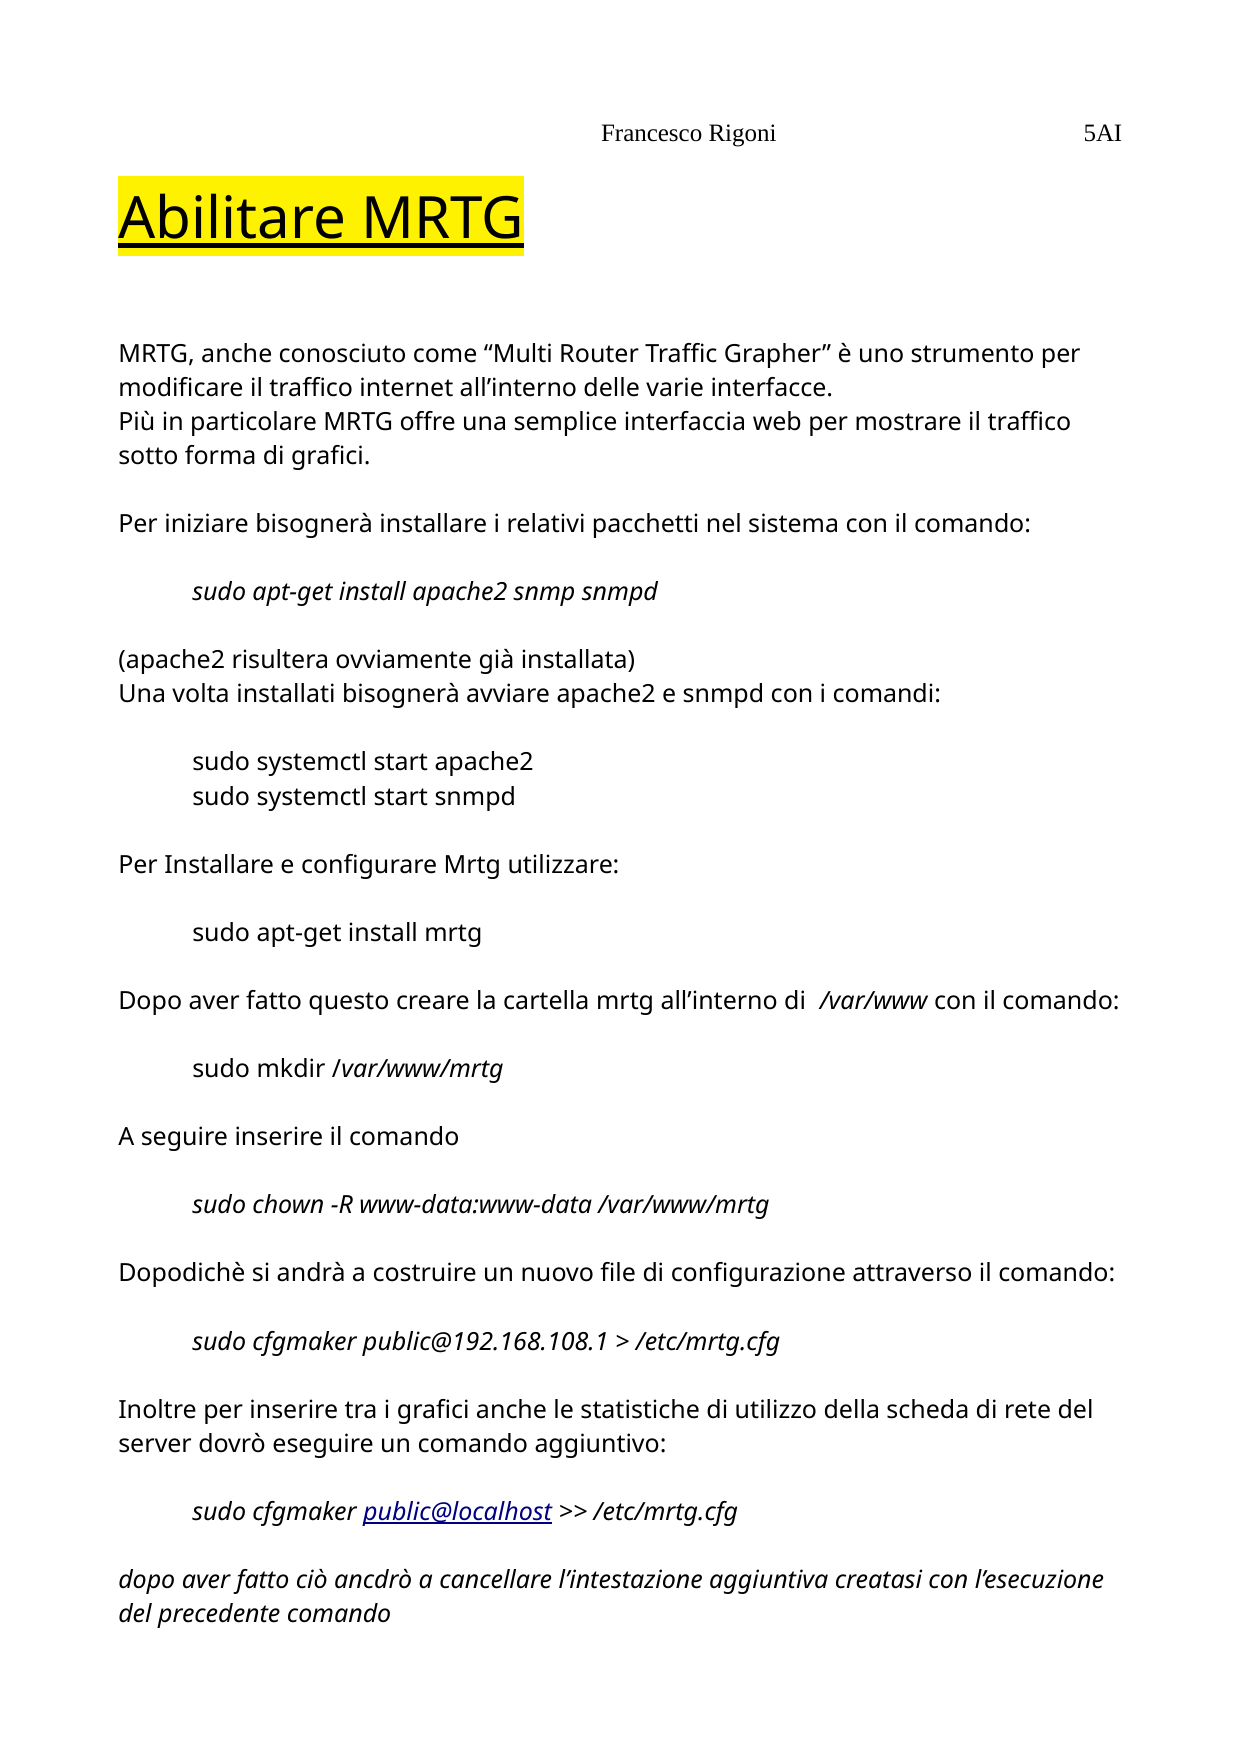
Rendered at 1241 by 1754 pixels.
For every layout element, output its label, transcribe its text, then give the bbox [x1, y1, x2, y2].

text Abilitare MRTG [118, 176, 1122, 256]
text sudo apt-get install apache2 snmp snmpd [118, 574, 1122, 608]
text Inoltre per inserire tra i grafici anche le statistiche di utilizzo della scheda di rete del server dovrò eseguire un comando aggiuntivo: [118, 1391, 1122, 1459]
text sudo cfgmaker public@localhost >> /etc/mrtg.cfg [118, 1494, 1122, 1528]
text dopo aver fatto ciò ancdrò a cancellare l’intestazione aggiuntiva creatasi con l’esecuzione del precedente comando [118, 1562, 1122, 1630]
text Più in particolare MRTG offre una semplice interfaccia web per mostrare il traffico sotto forma di grafici. [118, 403, 1122, 472]
text sudo chown -R www-data:www-data /var/www/mrtg [118, 1187, 1122, 1221]
text Per Installare e configurare Mrtg utilizzare: [118, 846, 1122, 880]
text sudo systemctl start apache2 [118, 744, 1122, 778]
text Dopo aver fatto questo creare la cartella mrtg all’interno di /var/www con il comando: [118, 982, 1122, 1017]
text sudo apt-get install mrtg [118, 914, 1122, 948]
text sudo systemctl start snmpd [118, 778, 1122, 812]
text Dopodichè si andrà a costruire un nuovo file di configurazione attraverso il comando: [118, 1255, 1122, 1289]
text A seguire inserire il comando [118, 1119, 1122, 1153]
text sudo cfgmaker public@192.168.108.1 > /etc/mrtg.cfg [118, 1323, 1122, 1357]
text Per iniziare bisognerà installare i relativi pacchetti nel sistema con il comando: [118, 506, 1122, 540]
text Una volta installati bisognerà avviare apache2 e snmpd con i comandi: [118, 676, 1122, 710]
text sudo mkdir /var/www/mrtg [118, 1051, 1122, 1085]
text (apache2 risultera ovviamente già installata) [118, 642, 1122, 676]
text MRTG, anche conosciuto come “Multi Router Traffic Grapher” è uno strumento per modificare il traffico internet all’interno delle varie interfacce. [118, 335, 1122, 403]
